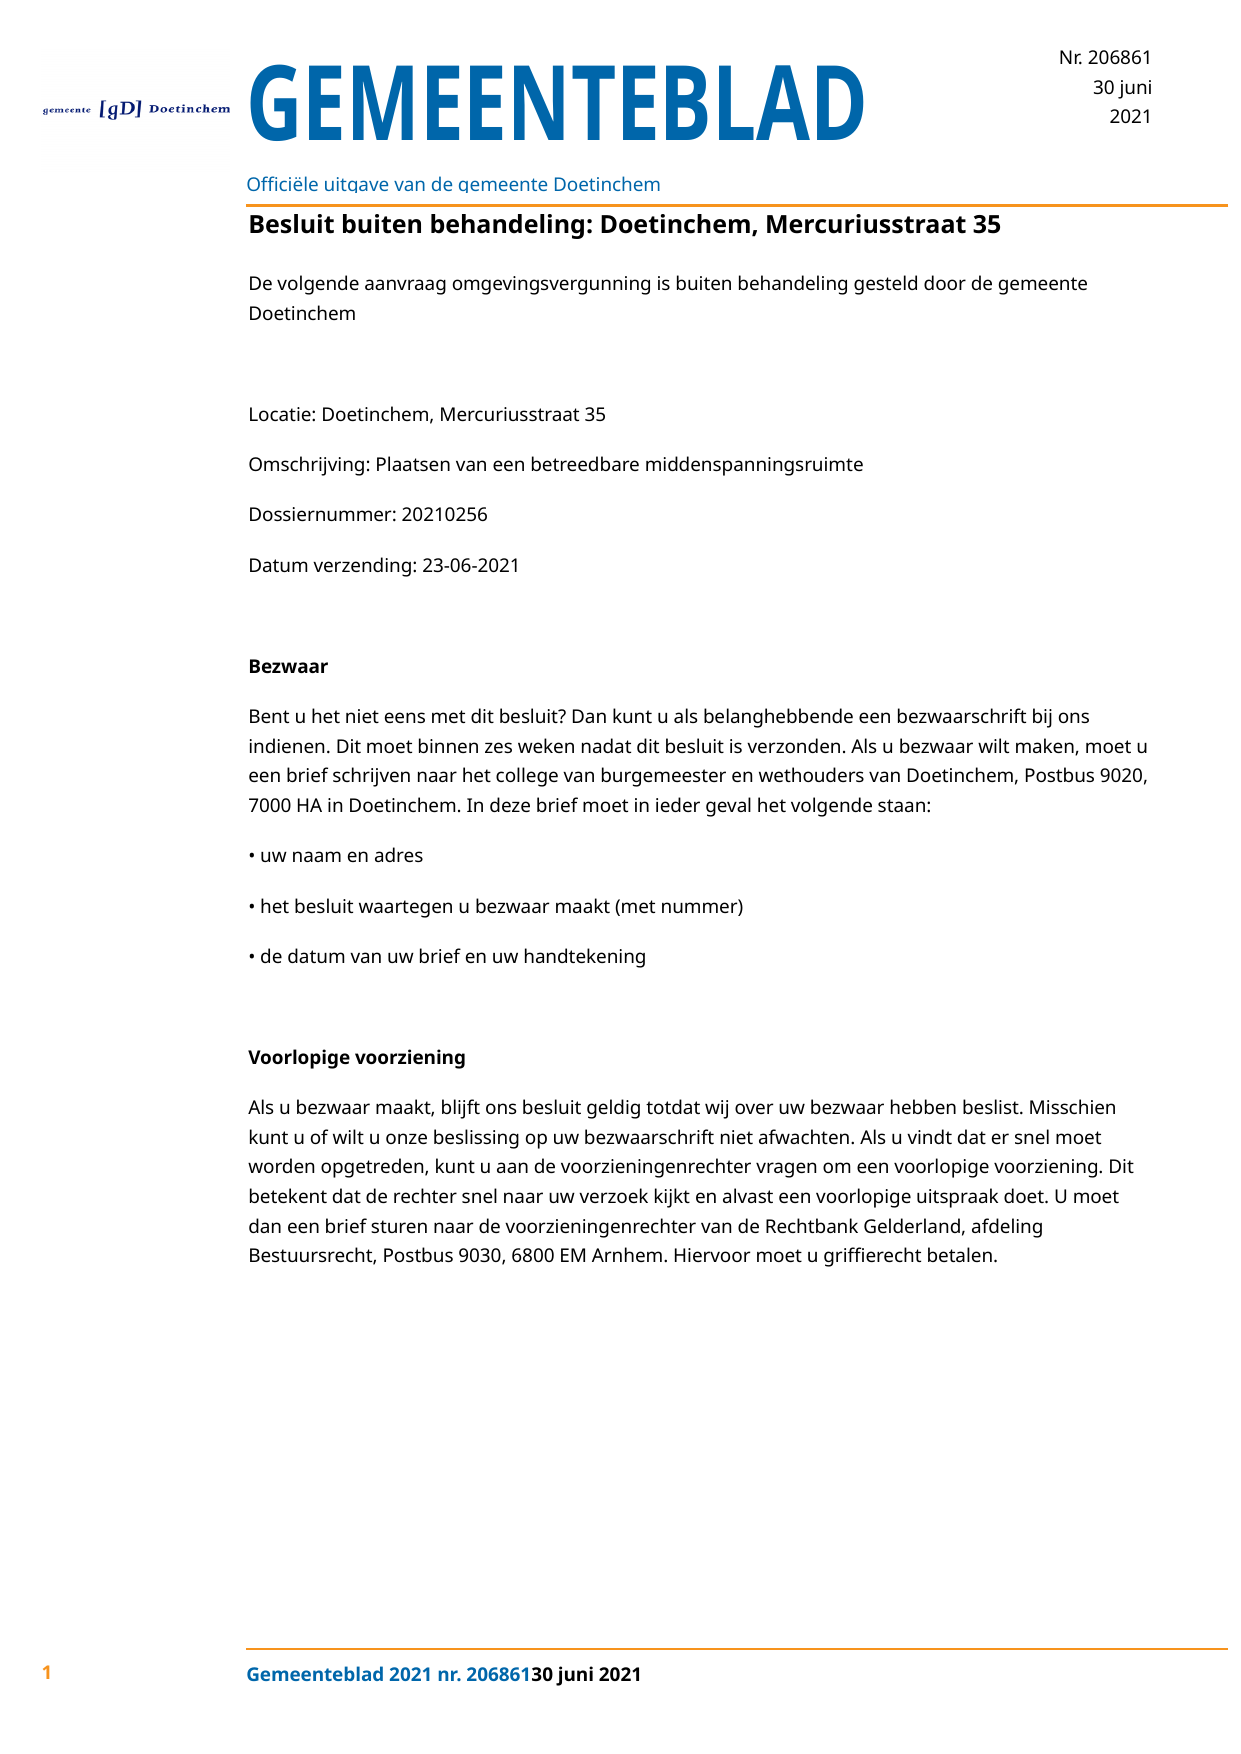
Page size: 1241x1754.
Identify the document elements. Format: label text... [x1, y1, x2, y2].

text Omschrijving: Plaatsen van een betreedbare middenspanningsruimte [248, 451, 1152, 477]
text • uw naam en adres [248, 842, 1152, 868]
text • het besluit waartegen u bezwaar maakt (met nummer) [248, 893, 1152, 918]
text Datum verzending: 23-06-2021 [248, 552, 1152, 578]
text • de datum van uw brief en uw handtekening [248, 943, 1152, 969]
text Dossiernummer: 20210256 [248, 502, 1152, 527]
picture [41, 47, 231, 172]
text Bezwaar [248, 653, 1152, 678]
text Voorlopige voorziening [248, 1044, 1152, 1070]
text Bent u het niet eens met dit besluit? Dan kunt u als belanghebbende een bezwaarschrift bij ons indienen. Dit moet binnen zes weken nadat dit besluit is verzonden. Als u bezwaar wilt maken, moet u een brief schrijven naar het college van burgemeester en wethouders van Doetinchem, Postbus 9020, 7000 HA in Doetinchem. In deze brief moet in ieder geval het volgende staan: [248, 703, 1152, 818]
text Als u bezwaar maakt, blijft ons besluit geldig totdat wij over uw bezwaar hebben beslist. Misschien kunt u of wilt u onze beslissing op uw bezwaarschrift niet afwachten. Als u vindt dat er snel moet worden opgetreden, kunt u aan de voorzieningenrechter vragen om een voorlopige voorziening. Dit betekent dat de rechter snel naar uw verzoek kijkt en alvast een voorlopige uitspraak doet. U moet dan een brief sturen naar de voorzieningenrechter van de Rechtbank Gelderland, afdeling Bestuursrecht, Postbus 9030, 6800 EM Arnhem. Hiervoor moet u griffierecht betalen. [248, 1094, 1152, 1268]
text Besluit buiten behandeling: Doetinchem, Mercuriusstraat 35 [248, 207, 1152, 241]
text Locatie: Doetinchem, Mercuriusstraat 35 [248, 401, 1152, 426]
text De volgende aanvraag omgevingsvergunning is buiten behandeling gesteld door de gemeente Doetinchem [248, 270, 1152, 326]
